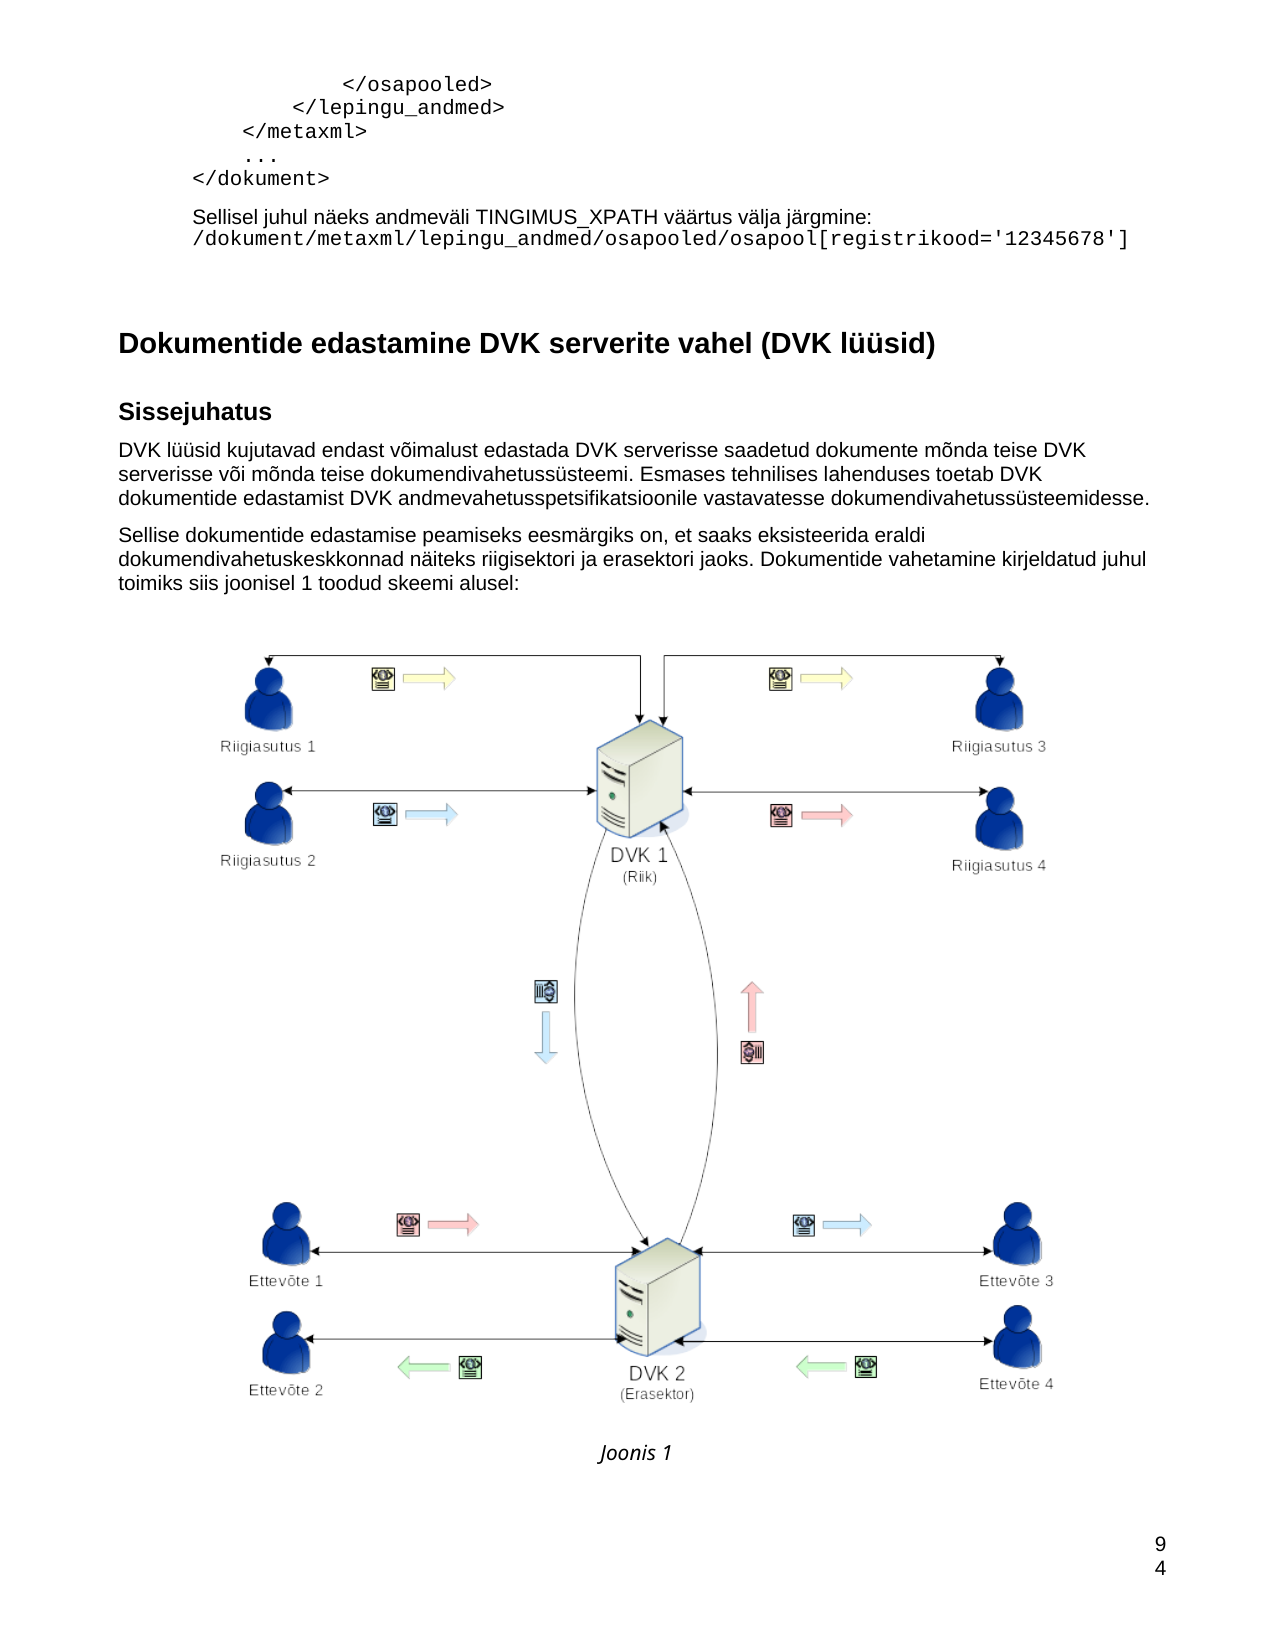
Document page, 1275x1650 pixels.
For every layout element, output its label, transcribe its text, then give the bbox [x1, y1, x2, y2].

text Joonis 1 [118, 1438, 1157, 1466]
subtitle Sissejuhatus [118, 397, 1157, 426]
text Sellisel juhul näeks andmeväli TINGIMUS_XPATH väärtus välja järgmine: /dokument/metaxml/lepingu_andmed/osapooled/osapool[registrikood='12345678'] [192, 204, 1157, 252]
text Sellise dokumentide edastamise peamiseks eesmärgiks on, et saaks eksisteerida eraldi dokumendivahetuskeskkonnad näiteks riigisektori ja erasektori jaoks. Dokumentide vahetamine kirjeldatud juhul toimiks siis joonisel 1 toodud skeemi alusel: [118, 523, 1157, 594]
text </osapooled> </lepingu_andmed> </metaxml> ... </dokument> [192, 74, 1157, 192]
subtitle Dokumentide edastamine DVK serverite vahel (DVK lüüsid) [118, 326, 1157, 359]
text DVK lüüsid kujutavad endast võimalust edastada DVK serverisse saadetud dokumente mõnda teise DVK serverisse või mõnda teise dokumendivahetussüsteemi. Esmases tehnilises lahenduses toetab DVK dokumentide edastamist DVK andmevahetusspetsifikatsioonile vastavatesse dokumendivahetussüsteemidesse. [118, 438, 1157, 510]
